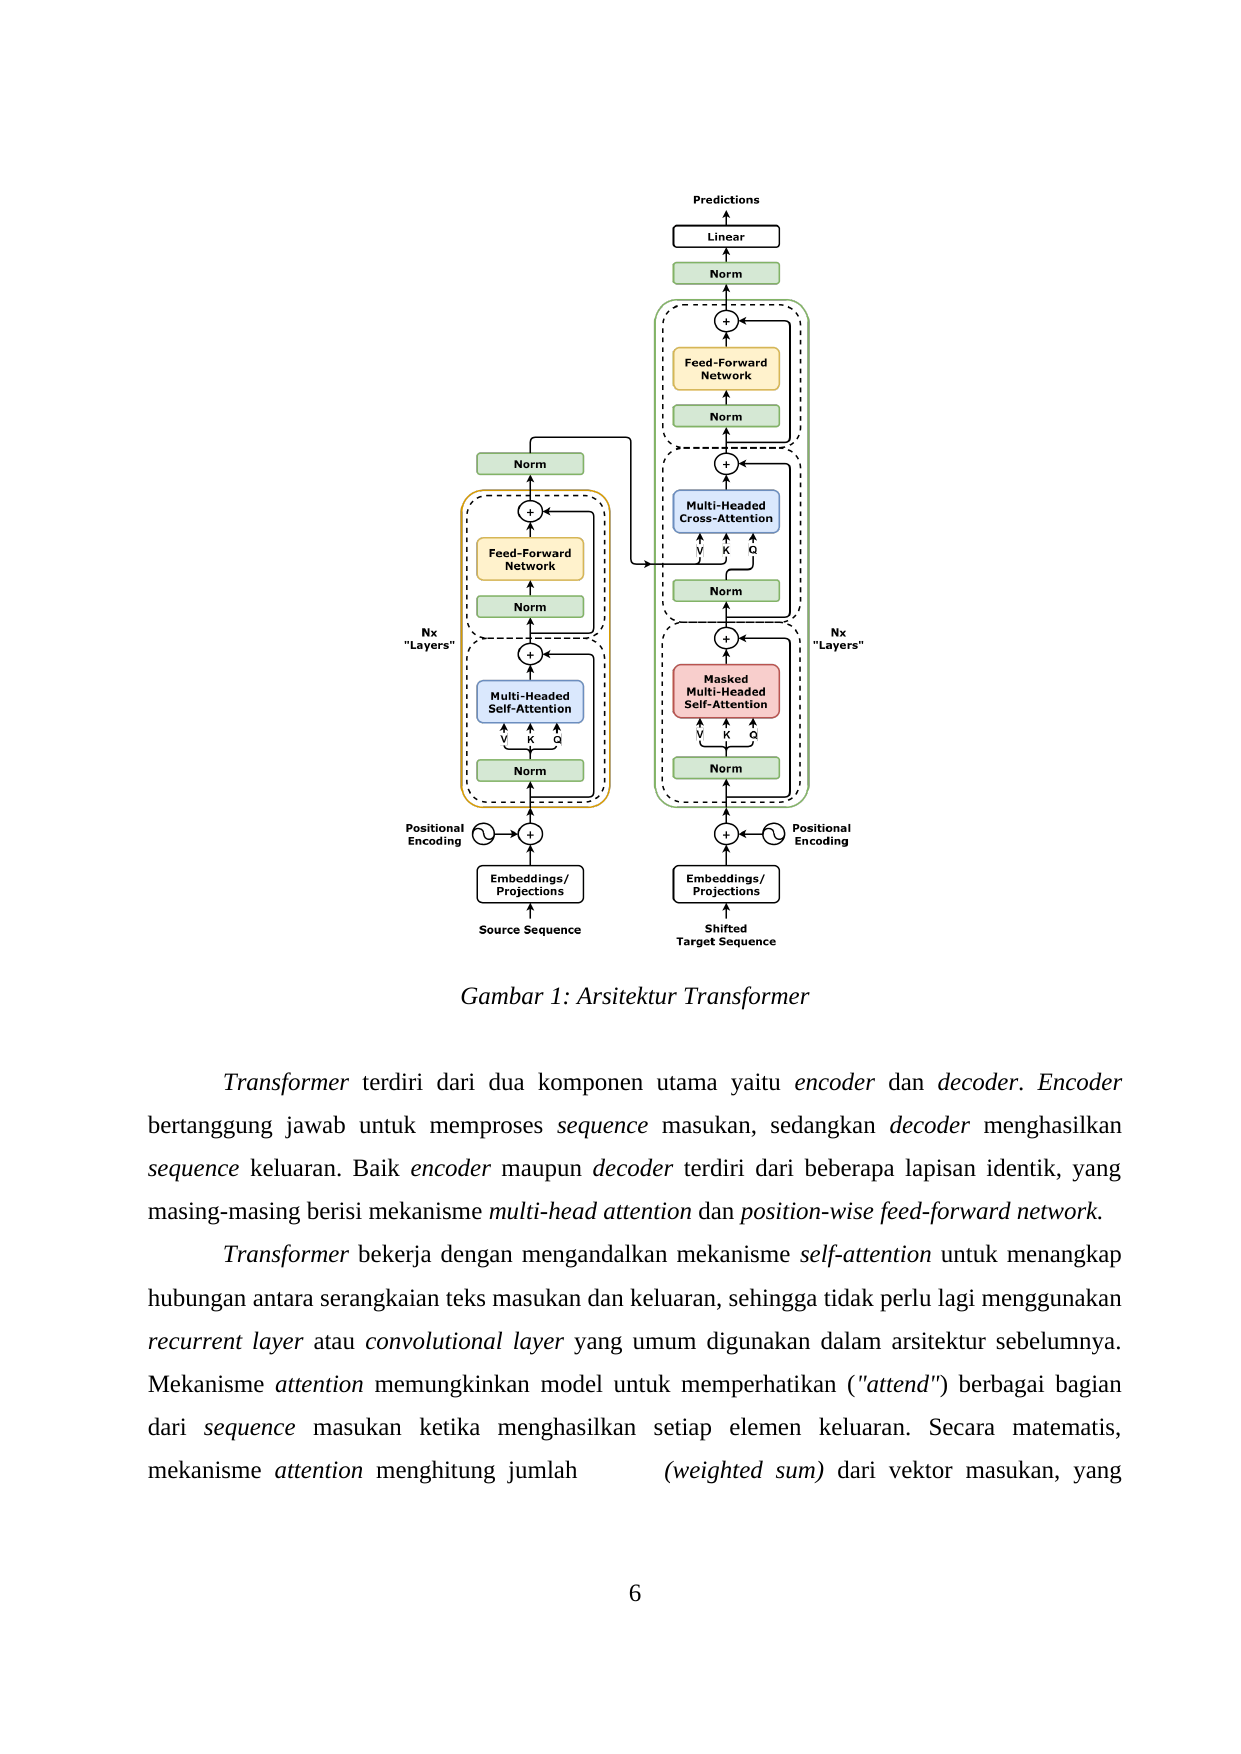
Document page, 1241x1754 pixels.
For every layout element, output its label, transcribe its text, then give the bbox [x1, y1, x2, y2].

text Transformer bekerja dengan mengandalkan mekanisme self-attention untuk menangkap hubungan antara serangkaian teks masukan dan keluaran, sehingga tidak perlu lagi menggunakan recurrent layer atau convolutional layer yang umum digunakan dalam arsitektur sebelumnya. Mekanisme attention memungkinkan model untuk memperhatikan ("attend") berbagai bagian dari sequence masukan ketika menghasilkan setiap elemen keluaran. Secara matematis, mekanisme attention menghitung jumlah(weighted sum) dari vektor masukan, yang [148, 1239, 1122, 1488]
text Transformer terdiri dari dua komponen utama yaitu encoder dan decoder. Encoder bertanggung jawab untuk memproses sequence masukan, sedangkan decoder menghasilkan sequence keluaran. Baik encoder maupun decoder terdiri dari beberapa lapisan identik, yang masing-masing berisi mekanisme multi-head attention dan position-wise feed-forward network. [148, 1067, 1122, 1225]
text Gambar 1: Arsitektur Transformer [273, 954, 997, 1009]
picture [269, 185, 1001, 954]
